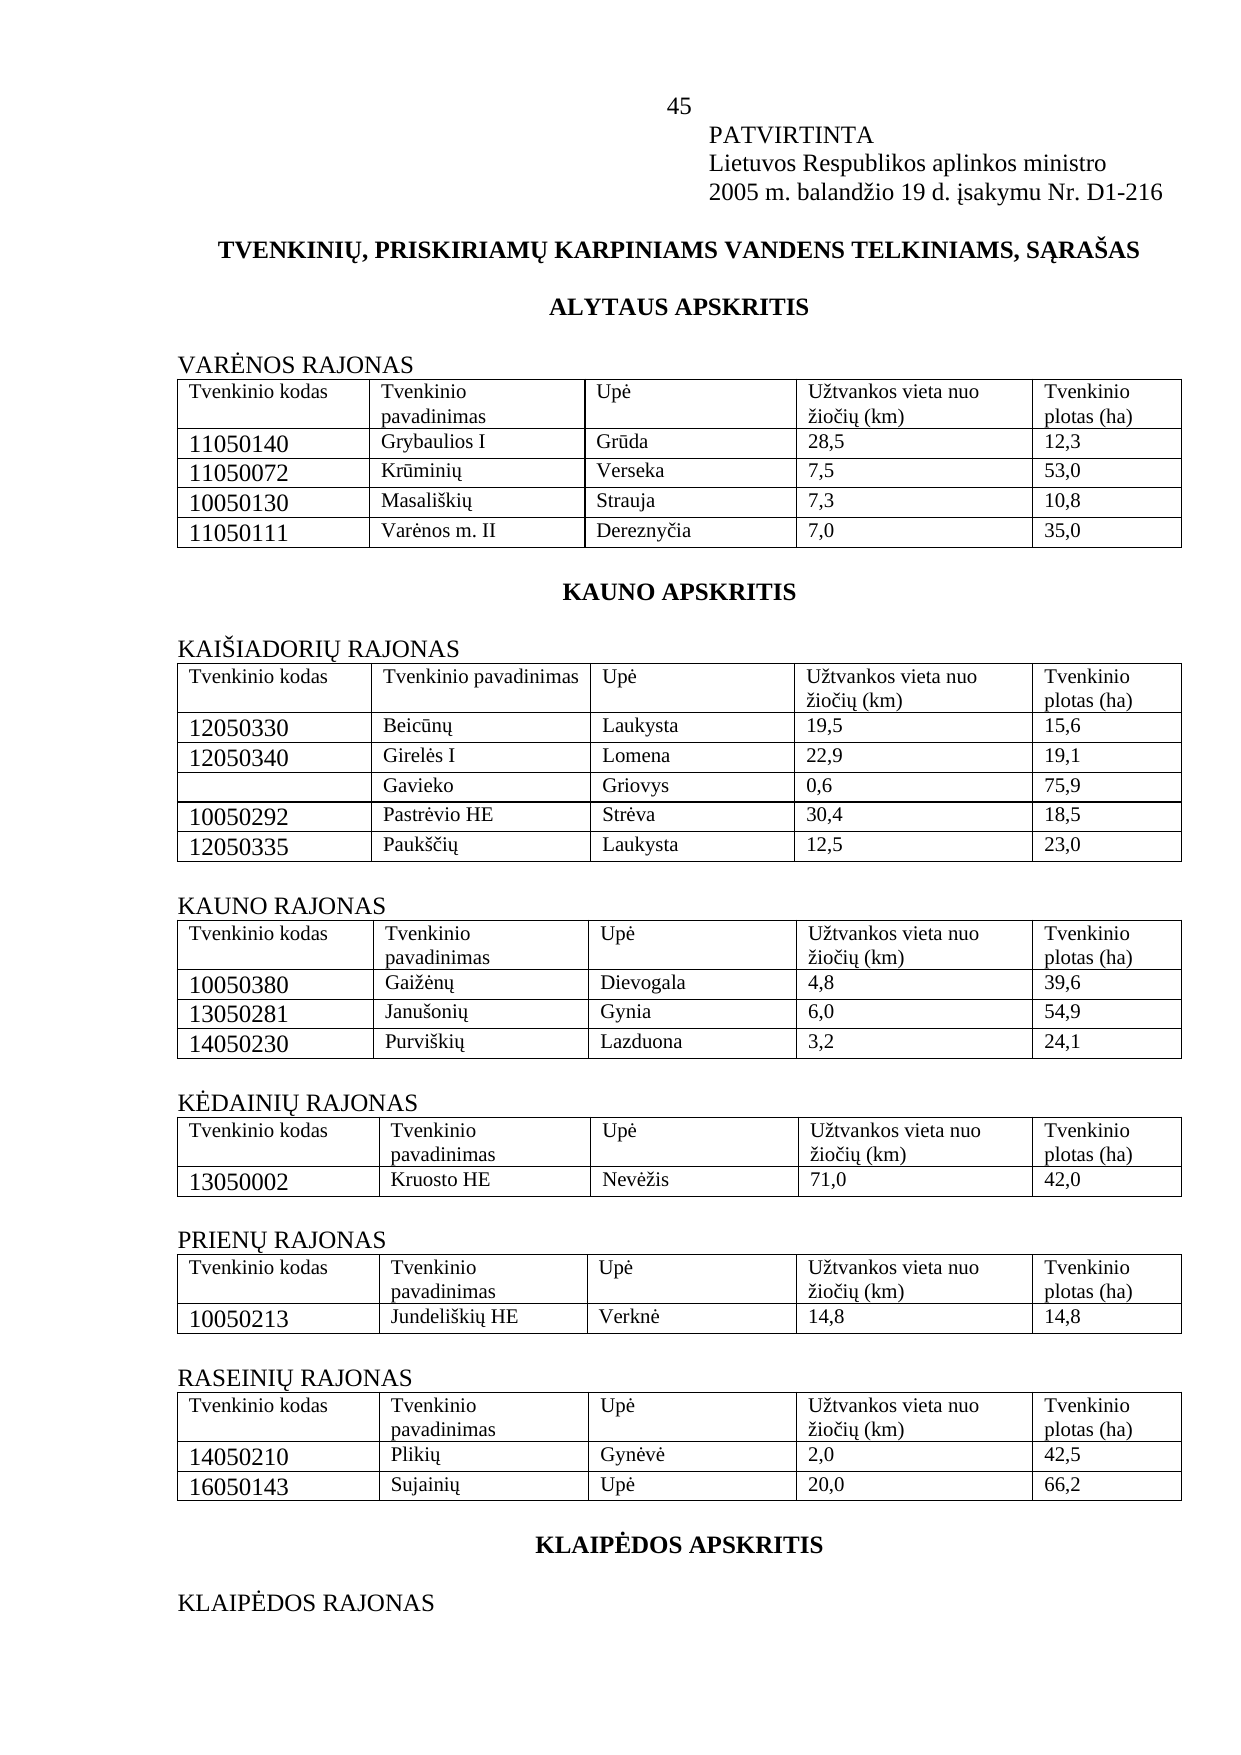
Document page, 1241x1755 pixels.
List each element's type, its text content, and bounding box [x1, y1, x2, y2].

table_cell Dievogala [589, 970, 796, 998]
table_cell Dereznyčia [586, 518, 796, 547]
table_cell 11050111 [178, 518, 369, 547]
table_cell 13050281 [178, 1000, 373, 1028]
text Klaipėdos apskritis [177, 1530, 1181, 1559]
table_cell Janušonių [374, 1000, 588, 1028]
table_cell 11050072 [178, 459, 369, 487]
table_cell Gaižėnų [374, 970, 588, 998]
text Kauno rajonas [177, 891, 1181, 919]
table_cell 54,9 [1033, 1000, 1181, 1028]
table_cell Griovys [591, 773, 794, 801]
table_cell 4,8 [797, 970, 1032, 998]
table_cell Purviškių [374, 1029, 588, 1058]
table_cell 23,0 [1033, 832, 1181, 861]
table_cell Krūminių [370, 459, 584, 487]
text Raseinių rajonas [177, 1363, 1181, 1392]
table_cell Verseka [586, 459, 796, 487]
table_header Užtvankos vieta nuo žiočių (km) [797, 921, 1032, 969]
table_cell 16050143 [178, 1472, 379, 1500]
table_cell Gynia [589, 1000, 796, 1028]
table_cell Kruosto HE [380, 1167, 590, 1196]
table_cell 42,5 [1033, 1442, 1181, 1471]
table_header Tvenkinio pavadinimas [380, 1393, 588, 1441]
table_cell 66,2 [1033, 1472, 1181, 1500]
table_cell 2,0 [797, 1442, 1032, 1471]
text Klaipėdos rajonas [177, 1588, 1181, 1616]
text Kėdainių rajonas [177, 1088, 1181, 1117]
text 2005 m. balandžio 19 d. įsakymu Nr. D1-216 [177, 177, 1181, 206]
table_cell Lomena [591, 743, 794, 772]
table_cell 19,1 [1033, 743, 1181, 772]
table_cell 7,0 [797, 518, 1032, 547]
table_cell 3,2 [797, 1029, 1032, 1058]
table_cell 12,3 [1033, 429, 1181, 457]
table_cell Masališkių [370, 488, 584, 517]
table_cell 11050140 [178, 429, 369, 457]
table_header Upė [588, 1255, 796, 1303]
table_cell 24,1 [1033, 1029, 1181, 1058]
table_cell Pastrėvio HE [372, 803, 590, 831]
table_cell 14,8 [797, 1304, 1032, 1333]
table_header Užtvankos vieta nuo žiočių (km) [797, 380, 1032, 428]
table_header Užtvankos vieta nuo žiočių (km) [799, 1118, 1032, 1166]
table_cell 19,5 [795, 713, 1032, 742]
text Lietuvos Respublikos aplinkos ministro [177, 148, 1181, 177]
table_cell 75,9 [1033, 773, 1181, 801]
table_cell 10050292 [178, 803, 371, 831]
table_cell Laukysta [591, 832, 794, 861]
table_cell Gavieko [372, 773, 590, 801]
table_cell 35,0 [1033, 518, 1181, 547]
table_header Upė [591, 664, 794, 712]
table_cell 12050330 [178, 713, 371, 742]
table_cell [178, 773, 371, 801]
table_header Tvenkinio kodas [178, 921, 373, 969]
table_cell Strauja [586, 488, 796, 517]
table_cell 10050380 [178, 970, 373, 998]
table_header Užtvankos vieta nuo žiočių (km) [797, 1393, 1032, 1441]
table_header Užtvankos vieta nuo žiočių (km) [795, 664, 1032, 712]
table_cell 15,6 [1033, 713, 1181, 742]
table_cell 12050335 [178, 832, 371, 861]
table_header Tvenkinio plotas (ha) [1033, 664, 1181, 712]
table_cell 42,0 [1033, 1167, 1181, 1196]
table_header Tvenkinio pavadinimas [380, 1118, 590, 1166]
table_cell 12,5 [795, 832, 1032, 861]
table_cell 18,5 [1033, 803, 1181, 831]
table_cell Grūda [586, 429, 796, 457]
table_cell 53,0 [1033, 459, 1181, 487]
table_header Tvenkinio kodas [178, 664, 371, 712]
table_cell 28,5 [797, 429, 1032, 457]
table_cell 13050002 [178, 1167, 379, 1196]
table_cell 14050230 [178, 1029, 373, 1058]
table_cell 30,4 [795, 803, 1032, 831]
table_cell Verknė [588, 1304, 796, 1333]
table_cell Beicūnų [372, 713, 590, 742]
table_cell 7,5 [797, 459, 1032, 487]
text PATVIRTINTA [177, 120, 1181, 148]
table_cell Lazduona [589, 1029, 796, 1058]
text Prienų rajonas [177, 1225, 1181, 1254]
table_header Tvenkinio plotas (ha) [1033, 1118, 1181, 1166]
table_header Tvenkinio pavadinimas [370, 380, 584, 428]
table_cell Grybaulios I [370, 429, 584, 457]
table_header Upė [586, 380, 796, 428]
table_header Užtvankos vieta nuo žiočių (km) [797, 1255, 1032, 1303]
text Alytaus apskritis [177, 292, 1181, 321]
table_cell Laukysta [591, 713, 794, 742]
table_header Tvenkinio pavadinimas [374, 921, 588, 969]
table_header Tvenkinio pavadinimas [372, 664, 590, 712]
table_header Tvenkinio plotas (ha) [1033, 380, 1181, 428]
table_cell Strėva [591, 803, 794, 831]
table_header Tvenkinio pavadinimas [380, 1255, 587, 1303]
table_header Upė [589, 1393, 796, 1441]
table_cell Plikių [380, 1442, 588, 1471]
table_header Tvenkinio kodas [178, 1255, 379, 1303]
table_header Tvenkinio plotas (ha) [1033, 1393, 1181, 1441]
table_cell 22,9 [795, 743, 1032, 772]
table_cell Paukščių [372, 832, 590, 861]
table_cell Nevėžis [591, 1167, 798, 1196]
table_cell 14050210 [178, 1442, 379, 1471]
table_cell Varėnos m. II [370, 518, 584, 547]
table_header Tvenkinio kodas [178, 1393, 379, 1441]
table_header Upė [591, 1118, 798, 1166]
table_cell 20,0 [797, 1472, 1032, 1500]
text Kauno apskritis [177, 577, 1181, 605]
table_cell 10050130 [178, 488, 369, 517]
table_cell 14,8 [1033, 1304, 1181, 1333]
table_header Tvenkinio kodas [178, 1118, 379, 1166]
table_cell 12050340 [178, 743, 371, 772]
table_cell 6,0 [797, 1000, 1032, 1028]
table_header Tvenkinio plotas (ha) [1033, 1255, 1181, 1303]
table_cell 10050213 [178, 1304, 379, 1333]
table_cell Sujainių [380, 1472, 588, 1500]
table_cell Girelės I [372, 743, 590, 772]
table_cell 0,6 [795, 773, 1032, 801]
table_cell 10,8 [1033, 488, 1181, 517]
table_header Tvenkinio kodas [178, 380, 369, 428]
table_cell Jundeliškių HE [380, 1304, 587, 1333]
table_cell Gynėvė [589, 1442, 796, 1471]
table_cell 71,0 [799, 1167, 1032, 1196]
text TVENKINIŲ, PRISKIRIAMŲ KARPINIAMS VANDENS TELKINIAMS, SĄRAŠAS [177, 235, 1181, 263]
text Kaišiadorių rajonas [177, 634, 1181, 663]
table_cell 39,6 [1033, 970, 1181, 998]
table_cell 7,3 [797, 488, 1032, 517]
table_header Upė [589, 921, 796, 969]
table_cell Upė [589, 1472, 796, 1500]
table_header Tvenkinio plotas (ha) [1033, 921, 1181, 969]
text Varėnos rajonas [177, 350, 1181, 378]
